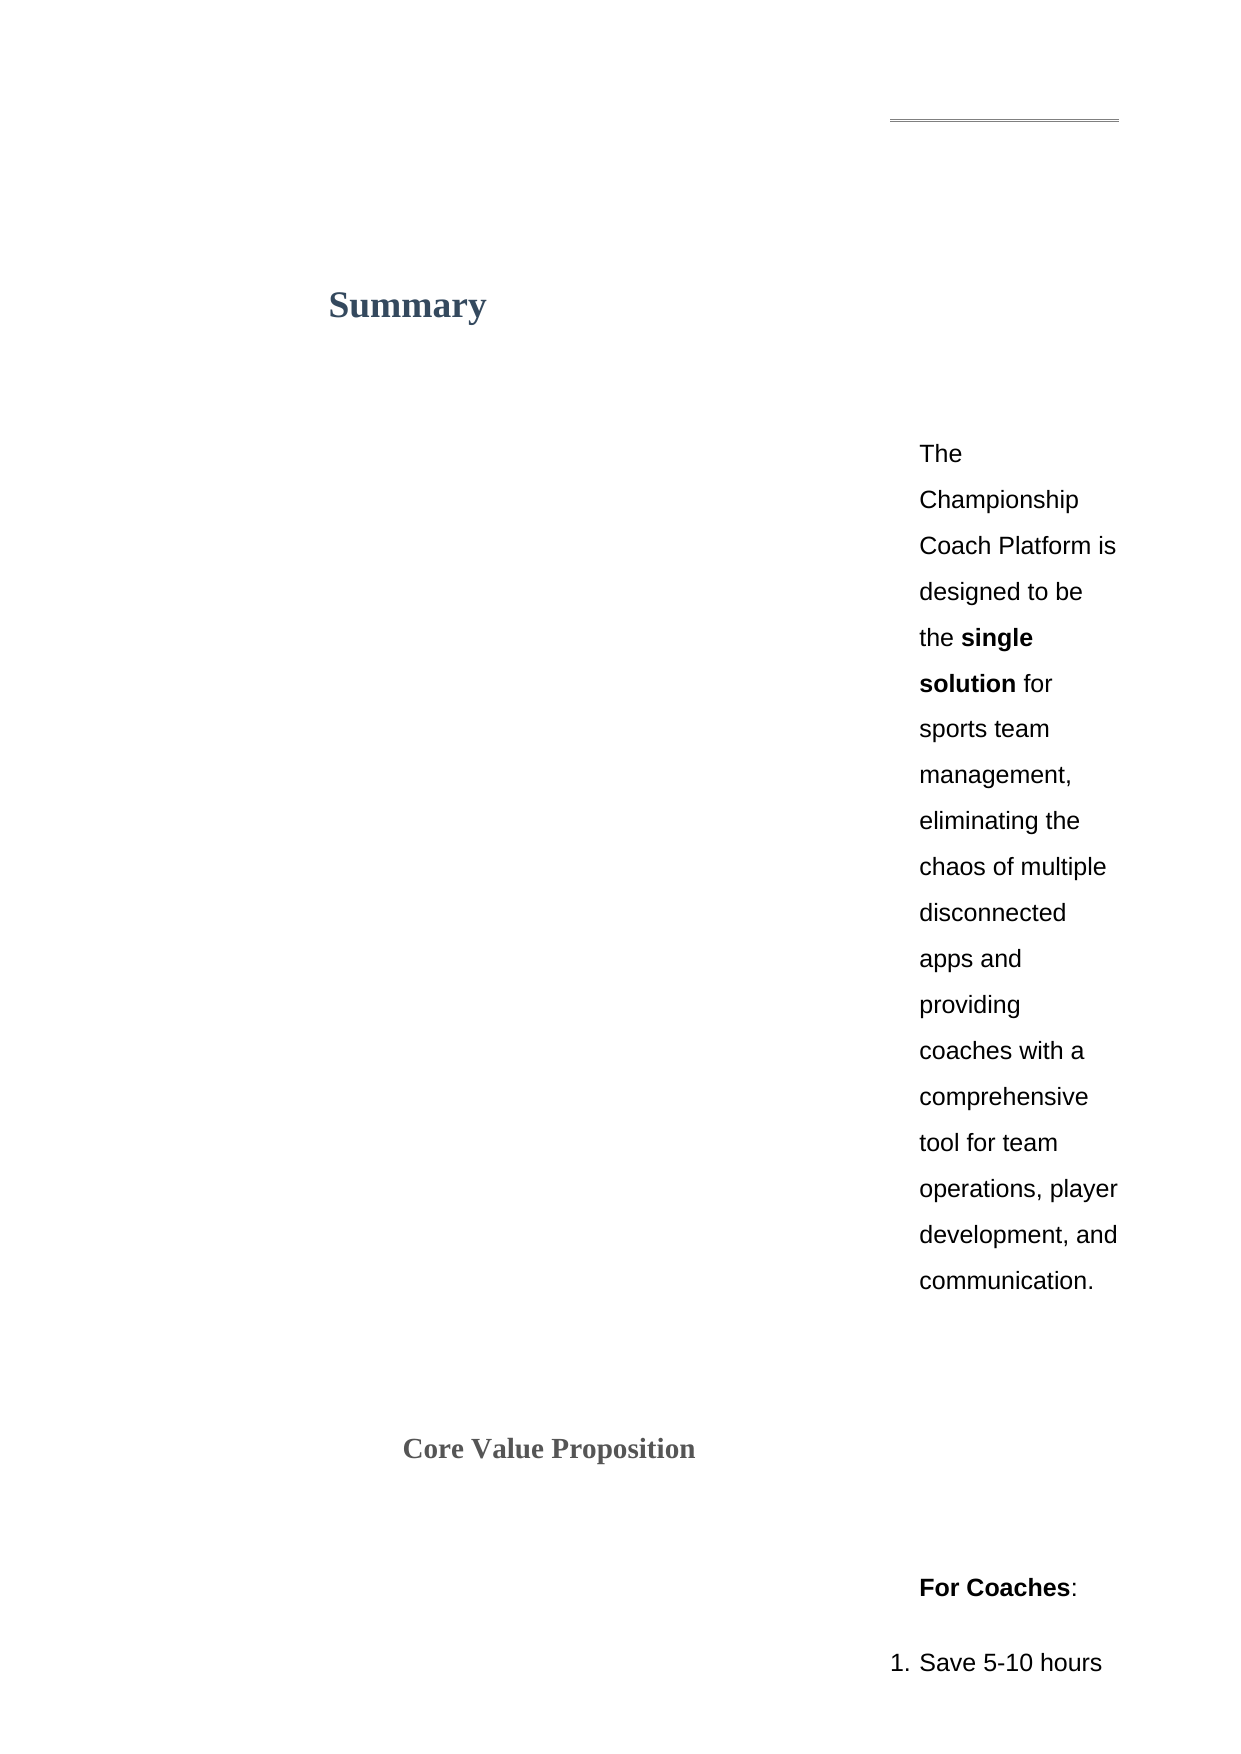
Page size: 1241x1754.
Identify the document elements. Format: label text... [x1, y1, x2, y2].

list For Coaches: [890, 1573, 1119, 1601]
subtitle Summary [299, 282, 1119, 325]
list The Championship Coach Platform is designed to be the single solution for sports team management, eliminating the chaos of multiple disconnected apps and providing coaches with a comprehensive tool for team operations, player development, and communication. [890, 439, 1119, 1294]
list Save 5-10 hours [890, 1648, 1119, 1677]
subtitle Core Value Proposition [373, 1431, 1119, 1465]
